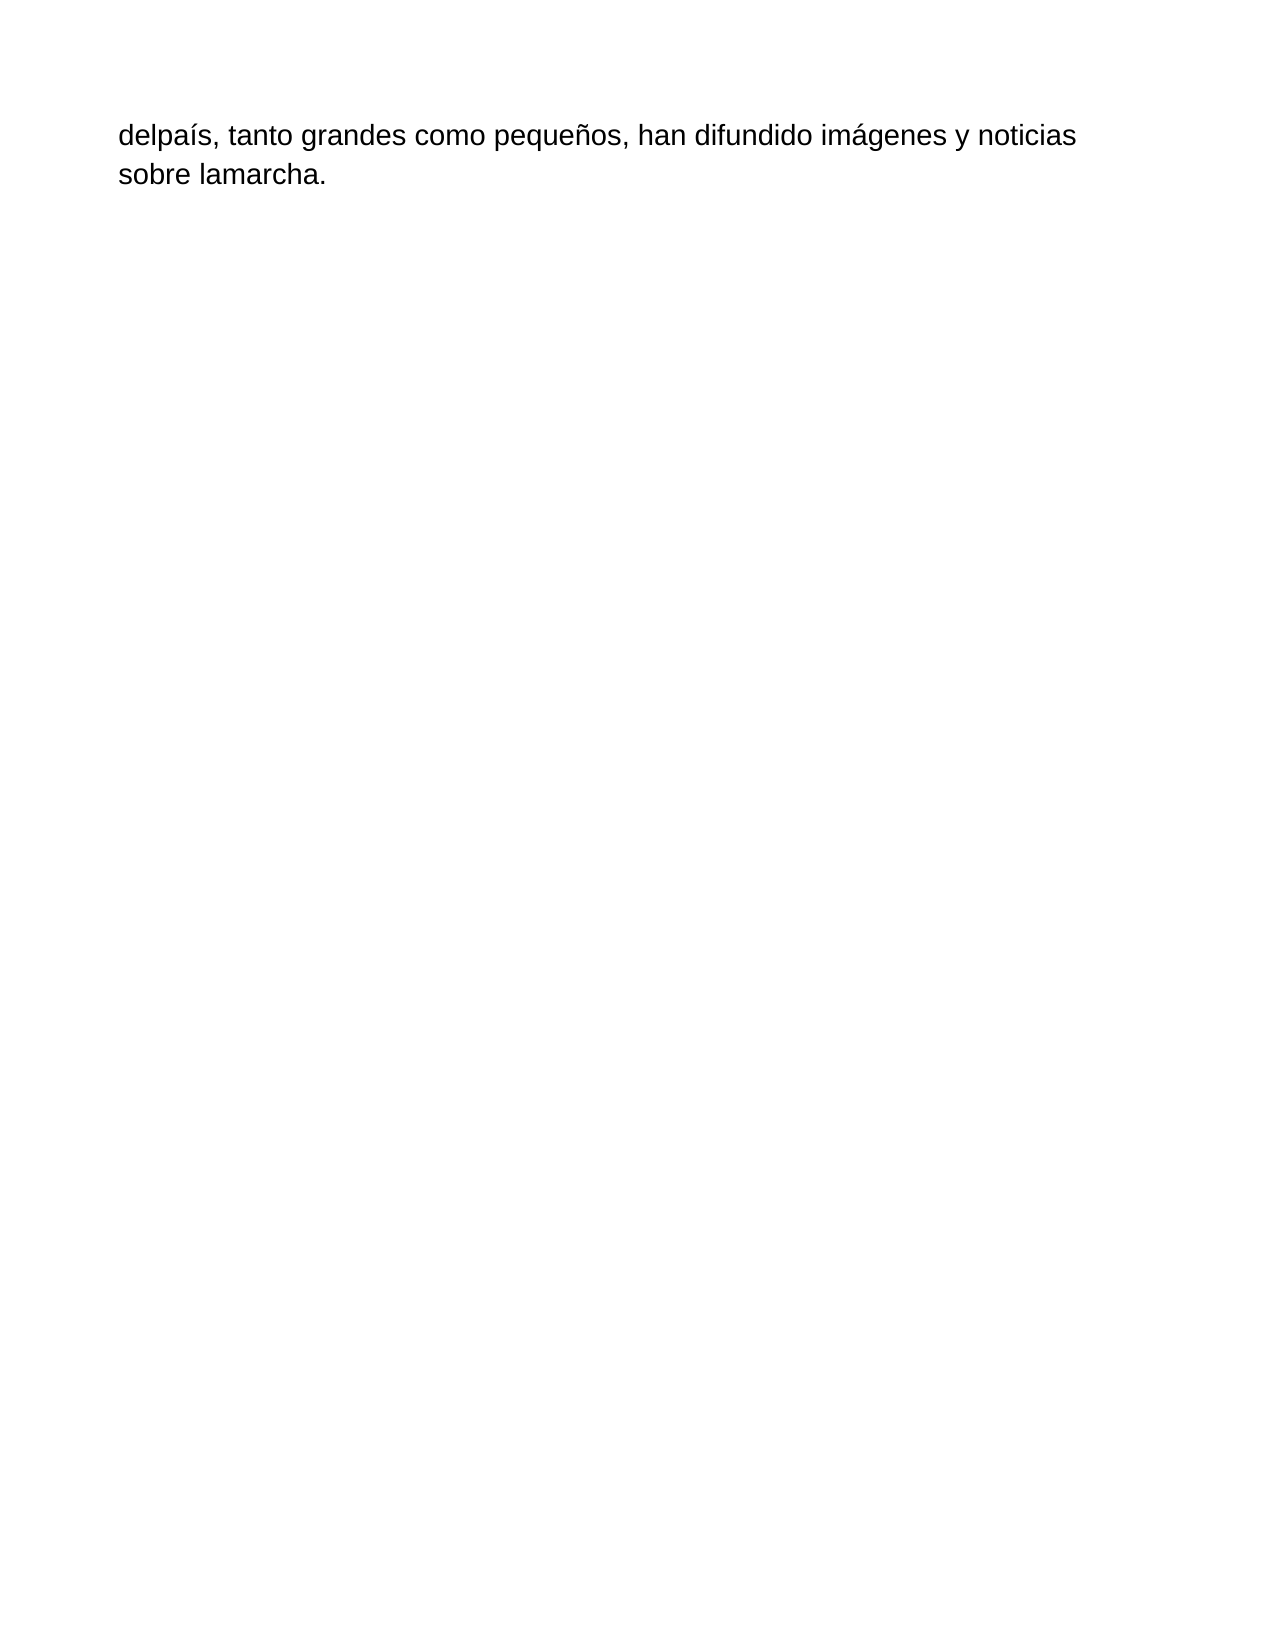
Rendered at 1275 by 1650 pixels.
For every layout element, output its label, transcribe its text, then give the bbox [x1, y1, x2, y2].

text delpaís, tanto grandes como pequeños, han difundido imágenes y noticias sobre lamarcha. [118, 118, 1157, 190]
